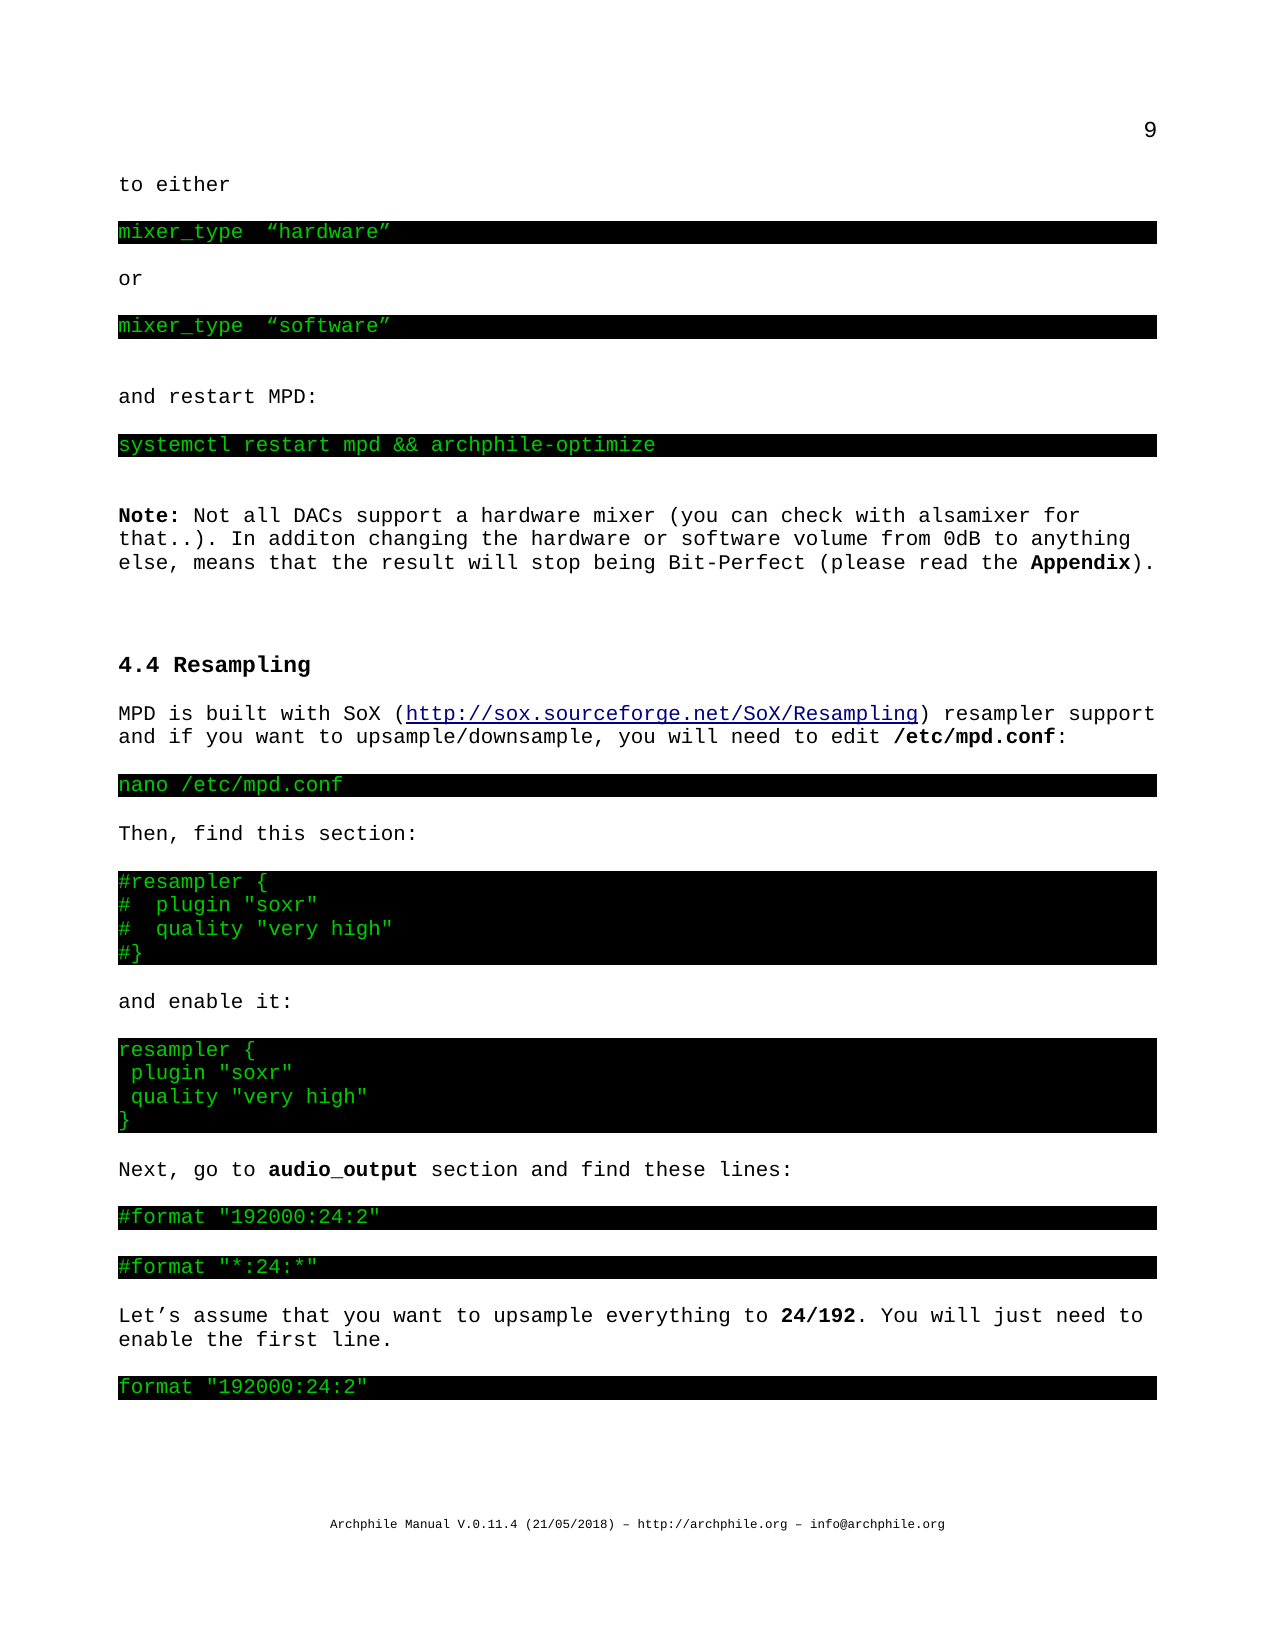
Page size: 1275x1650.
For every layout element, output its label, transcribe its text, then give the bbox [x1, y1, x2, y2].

text and restart MPD: [118, 386, 1157, 410]
text # quality "very high" [118, 918, 1157, 942]
text #format "192000:24:2" [118, 1206, 1157, 1230]
text quality "very high" [118, 1086, 1157, 1109]
text MPD is built with SoX (http://sox.sourceforge.net/SoX/Resampling) resampler support and if you want to upsample/downsample, you will need to edit /etc/mpd.conf: [118, 703, 1157, 750]
text plugin "soxr" [118, 1062, 1157, 1086]
text resampler { [118, 1038, 1157, 1062]
text Note: Not all DACs support a hardware mixer (you can check with alsamixer for that..). In additon changing the hardware or software volume from 0dB to anything else, means that the result will stop being Bit-Perfect (please read the Appendix). [118, 504, 1157, 576]
text nano /etc/mpd.conf [118, 774, 1157, 797]
text to either [118, 173, 1157, 197]
text Then, find this section: [118, 823, 1157, 847]
text and enable it: [118, 991, 1157, 1015]
text # plugin "soxr" [118, 894, 1157, 918]
text Let’s assume that you want to upsample everything to 24/192. You will just need to enable the first line. [118, 1306, 1157, 1353]
text mixer_type “software” [118, 315, 1157, 339]
text #resampler { [118, 871, 1157, 894]
text mixer_type “hardware” [118, 221, 1157, 244]
text or [118, 268, 1157, 292]
text Next, go to audio_output section and find these lines: [118, 1159, 1157, 1183]
text systemctl restart mpd && archphile-optimize [118, 434, 1157, 457]
text #} [118, 942, 1157, 965]
text } [118, 1109, 1157, 1133]
text format "192000:24:2" [118, 1376, 1157, 1400]
text 4.4 Resampling [118, 653, 1157, 679]
text #format "*:24:*" [118, 1256, 1157, 1279]
